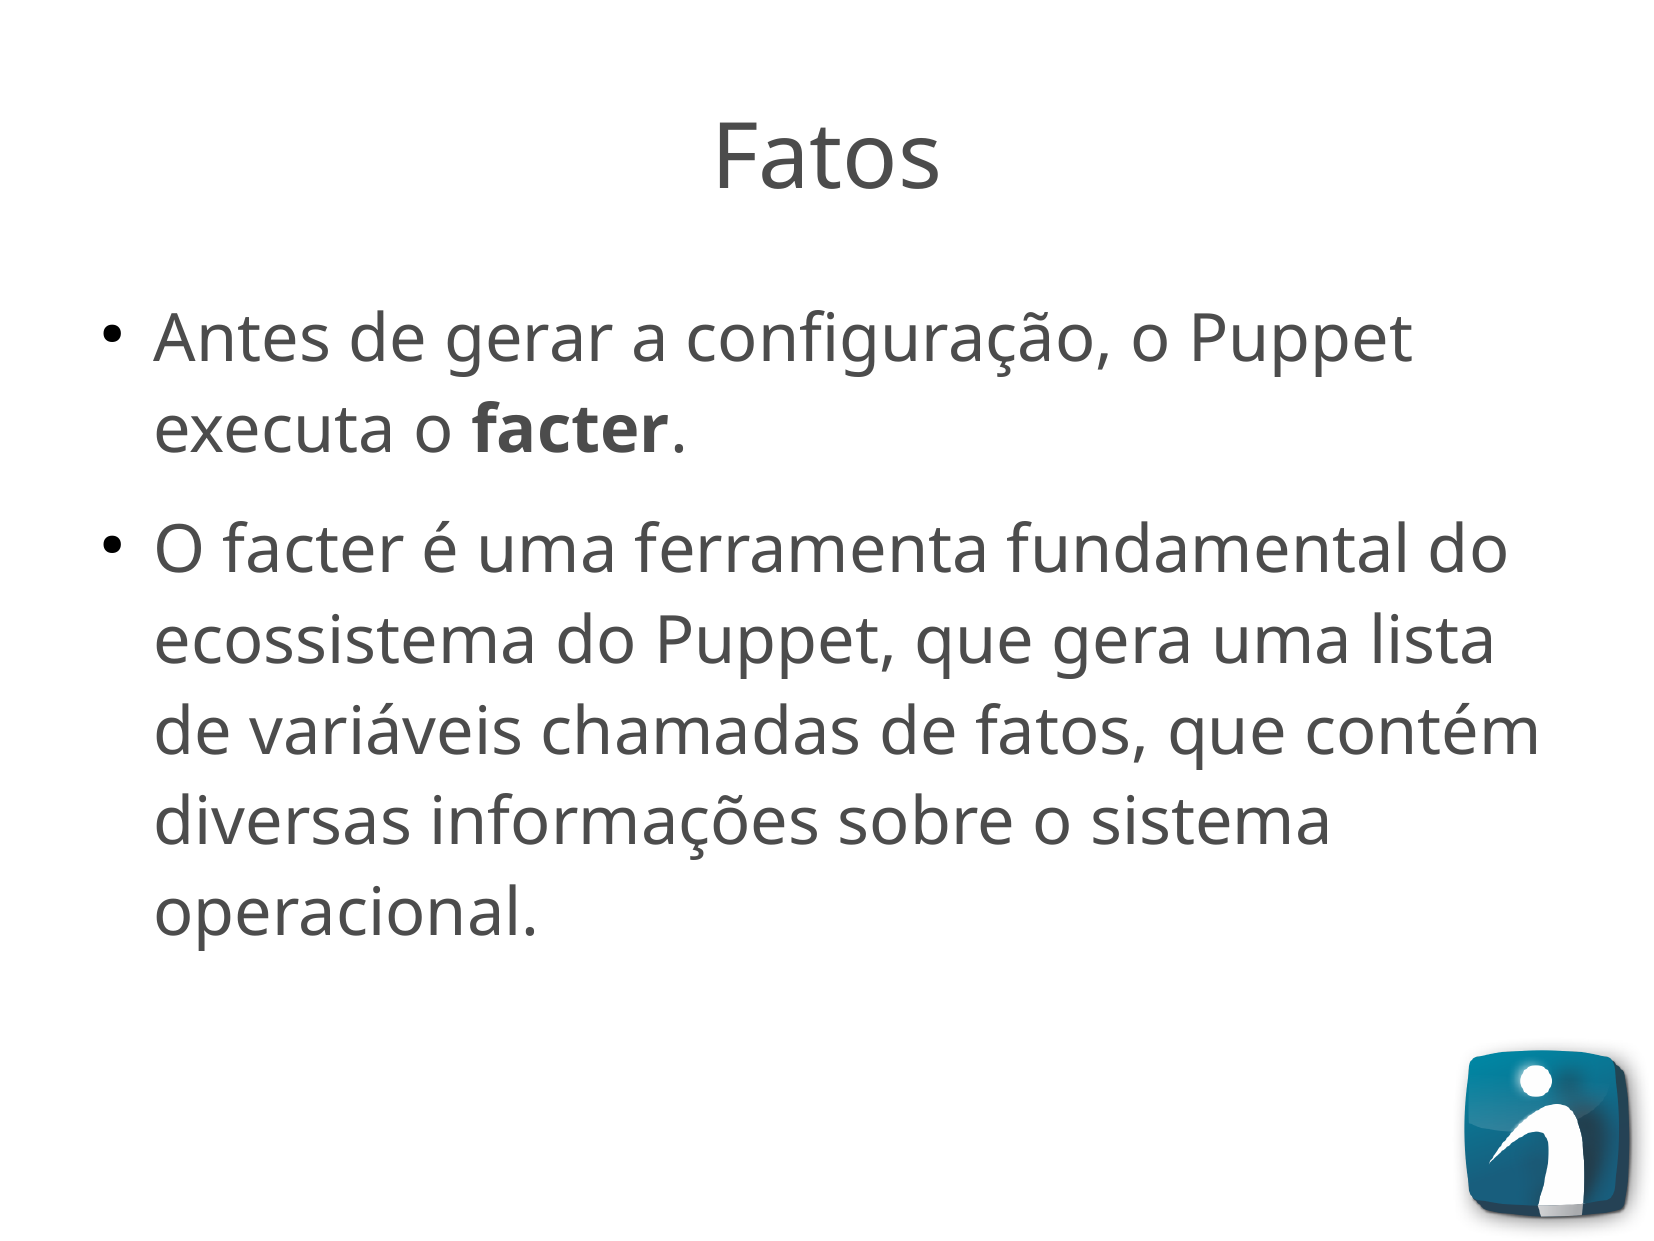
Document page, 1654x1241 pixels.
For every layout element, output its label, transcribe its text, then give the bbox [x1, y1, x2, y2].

title Fatos [82, 49, 1571, 257]
list Antes de gerar a configuração, o Puppet executa o facter. O facter é uma ferramenta fundamental do ecossistema do Puppet, que gera uma lista de variáveis chamadas de fatos, que contém diversas informações sobre o sistema operacional. [82, 290, 1571, 1010]
picture [1447, 1035, 1654, 1241]
